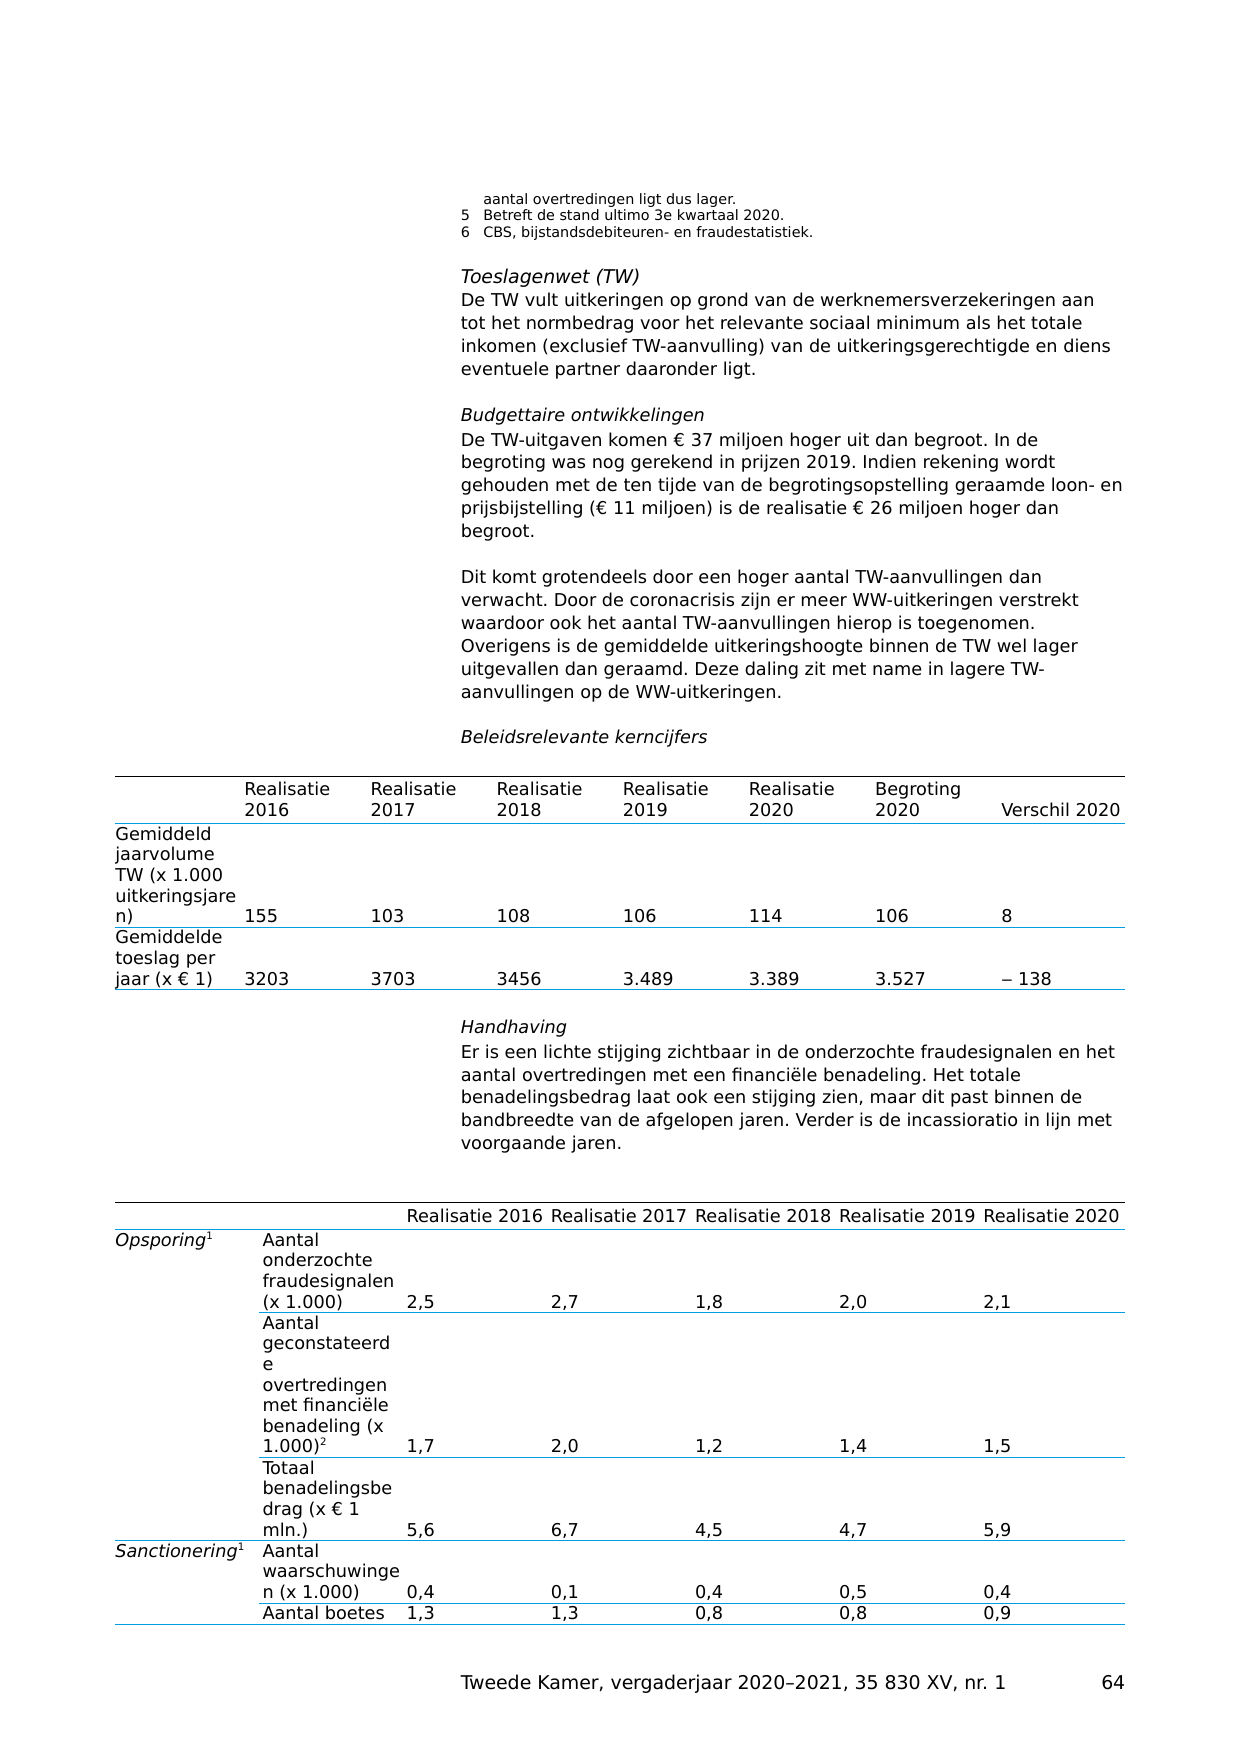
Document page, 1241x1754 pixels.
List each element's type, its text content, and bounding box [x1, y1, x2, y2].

table_cell 0,8 [692, 1604, 836, 1624]
table_cell 106 [620, 824, 746, 927]
table_cell Gemiddeld jaarvolume TW (x 1.000 uitkeringsjaren) [115, 824, 241, 927]
table_cell 3.527 [872, 928, 998, 989]
table_cell 2,0 [548, 1313, 692, 1457]
table_cell 0,8 [836, 1604, 980, 1624]
table_cell Realisatie 2018 [692, 1203, 836, 1229]
table_cell 155 [241, 824, 367, 927]
table_cell Realisatie 2019 [836, 1203, 980, 1229]
text Budgettaire ontwikkelingen [461, 403, 1125, 426]
table_cell 6,7 [548, 1458, 692, 1540]
table_cell 1,3 [404, 1604, 548, 1624]
table_header Tabel 28 Kerncijfers TW [115, 751, 1125, 776]
table_cell Realisatie 2017 [548, 1203, 692, 1229]
table_cell Realisatie 2017 [368, 777, 493, 823]
table_cell 108 [494, 824, 620, 927]
table_cell 1,8 [692, 1230, 836, 1312]
table_cell 5,6 [404, 1458, 548, 1540]
text Handhaving [461, 1015, 1125, 1038]
table_cell 2,1 [980, 1230, 1125, 1312]
table_cell 0,4 [404, 1541, 548, 1602]
list CBS, bijstandsdebiteuren- en fraudestatistiek. [461, 224, 1125, 241]
table_cell 114 [746, 824, 872, 927]
table_cell Aantal waarschuwingen (x 1.000) [259, 1541, 403, 1602]
text De TW vult uitkeringen op grond van de werknemersverzekeringen aan tot het normbedrag voor het relevante sociaal minimum als het totale inkomen (exclusief TW-aanvulling) van de uitkeringsgerechtigde en diens eventuele partner daaronder ligt. [461, 288, 1125, 380]
table_cell 0,1 [548, 1541, 692, 1602]
table_cell 1,7 [404, 1313, 548, 1457]
table_cell 1,3 [548, 1604, 692, 1624]
table_cell Sanctionering1 [115, 1541, 259, 1624]
text Beleidsrelevante kerncijfers [461, 726, 1125, 748]
table_cell 1,2 [692, 1313, 836, 1457]
table_cell 4,5 [692, 1458, 836, 1540]
text Er is een lichte stijging zichtbaar in de onderzochte fraudesignalen en het aantal overtredingen met een financiële benadeling. Het totale benadelingsbedrag laat ook een stijging zien, maar dit past binnen de bandbreedte van de afgelopen jaren. Verder is de incassioratio in lijn met voorgaande jaren. [461, 1040, 1125, 1154]
table_cell 0,4 [980, 1541, 1125, 1602]
table_cell Realisatie 2020 [746, 777, 872, 823]
table_cell 3.389 [746, 928, 872, 989]
table_cell [259, 1203, 403, 1229]
title Toeslagenwet (TW) [461, 266, 1125, 288]
table_cell 3703 [368, 928, 493, 989]
table_cell 4,7 [836, 1458, 980, 1540]
list aantal overtredingen ligt dus lager. [461, 191, 1125, 207]
table_cell 3.489 [620, 928, 746, 989]
table_cell ‒ 138 [998, 928, 1125, 989]
table_cell 2,0 [836, 1230, 980, 1312]
table_cell 5,9 [980, 1458, 1125, 1540]
table_cell Aantal geconstateerde overtredingen met financiële benadeling (x 1.000)2 [259, 1313, 403, 1457]
table_cell Aantal boetes [259, 1604, 403, 1624]
table_cell Realisatie 2018 [494, 777, 620, 823]
table_cell 1,5 [980, 1313, 1125, 1457]
text De TW-uitgaven komen € 37 miljoen hoger uit dan begroot. In de begroting was nog gerekend in prijzen 2019. Indien rekening wordt gehouden met de ten tijde van de begrotingsopstelling geraamde loon- en prijsbijstelling (€ 11 miljoen) is de realisatie € 26 miljoen hoger dan begroot. [461, 428, 1125, 542]
table_cell 106 [872, 824, 998, 927]
table_header Tabel 29 Kerncijfers TW (fraude en handhaving) [115, 1177, 1125, 1202]
table_cell 0,5 [836, 1541, 980, 1602]
table_cell Realisatie 2020 [980, 1203, 1125, 1229]
table_cell Realisatie 2019 [620, 777, 746, 823]
table_cell 2,7 [548, 1230, 692, 1312]
table_cell 1,4 [836, 1313, 980, 1457]
table_cell Verschil 2020 [998, 777, 1125, 823]
list Betreft de stand ultimo 3e kwartaal 2020. [461, 207, 1125, 224]
table_cell Opsporing1 [115, 1230, 259, 1540]
table_cell 3456 [494, 928, 620, 989]
table_cell Aantal onderzochte fraudesignalen (x 1.000) [259, 1230, 403, 1312]
table_cell 2,5 [404, 1230, 548, 1312]
table_cell [115, 1203, 259, 1229]
table_cell 103 [368, 824, 493, 927]
text Dit komt grotendeels door een hoger aantal TW-aanvullingen dan verwacht. Door de coronacrisis zijn er meer WW-uitkeringen verstrekt waardoor ook het aantal TW-aanvullingen hierop is toegenomen. Overigens is de gemiddelde uitkeringshoogte binnen de TW wel lager uitgevallen dan geraamd. Deze daling zit met name in lagere TW-aanvullingen op de WW-uitkeringen. [461, 565, 1125, 703]
table_cell Gemiddelde toeslag per jaar (x € 1) [115, 928, 241, 989]
table_cell Realisatie 2016 [404, 1203, 548, 1229]
table_cell 0,9 [980, 1604, 1125, 1624]
table_cell Totaal benadelingsbedrag (x € 1 mln.) [259, 1458, 403, 1540]
table_cell 0,4 [692, 1541, 836, 1602]
table_cell Begroting 2020 [872, 777, 998, 823]
table_cell 3203 [241, 928, 367, 989]
table_cell [115, 777, 241, 823]
table_cell Realisatie 2016 [241, 777, 367, 823]
table_cell 8 [998, 824, 1125, 927]
